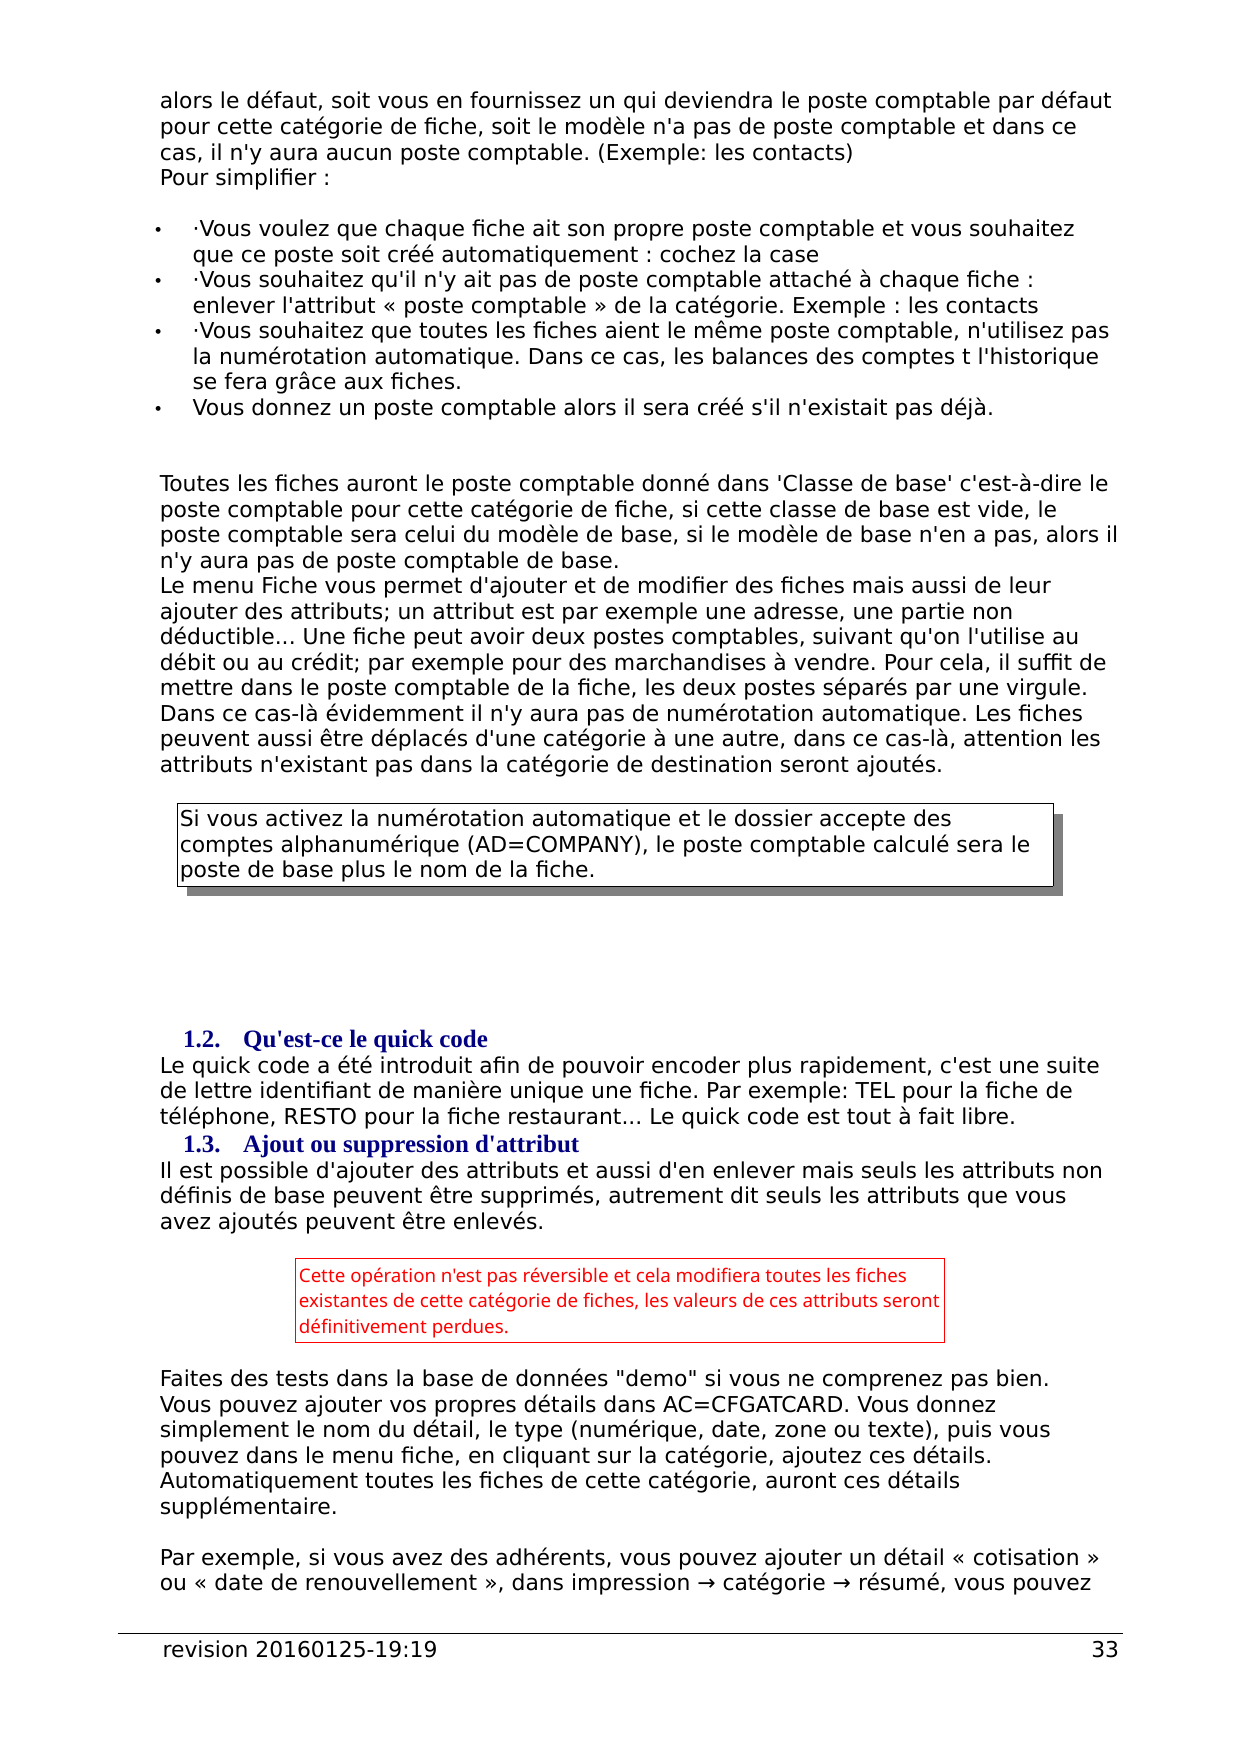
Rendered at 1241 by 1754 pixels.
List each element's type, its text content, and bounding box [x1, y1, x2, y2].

list ·Vous souhaitez que toutes les fiches aient le même poste comptable, n'utilisez pas la numérotation automatique. Dans ce cas, les balances des comptes t l'historique se fera grâce aux fiches. [155, 318, 1123, 395]
text Vous pouvez ajouter vos propres détails dans AC=CFGATCARD. Vous donnez simplement le nom du détail, le type (numérique, date, zone ou texte), puis vous pouvez dans le menu fiche, en cliquant sur la catégorie, ajoutez ces détails. Automatiquement toutes les fiches de cette catégorie, auront ces détails supplémentaire. [159, 1392, 1123, 1519]
text Le quick code a été introduit afin de pouvoir encoder plus rapidement, c'est une suite de lettre identifiant de manière unique une fiche. Par exemple: TEL pour la fiche de téléphone, RESTO pour la fiche restaurant... Le quick code est tout à fait libre. [159, 1053, 1123, 1129]
text Faites des tests dans la base de données "demo" si vous ne comprenez pas bien. [159, 1366, 1123, 1392]
text Cette opération n'est pas réversible et cela modifiera toutes les fiches existantes de cette catégorie de fiches, les valeurs de ces attributs seront définitivement perdues. [296, 1259, 944, 1342]
list ·Vous souhaitez qu'il n'y ait pas de poste comptable attaché à chaque fiche : enlever l'attribut « poste comptable » de la catégorie. Exemple : les contacts [155, 267, 1123, 318]
text Par exemple, si vous avez des adhérents, vous pouvez ajouter un détail « cotisation » ou « date de renouvellement », dans impression → catégorie → résumé, vous pouvez [159, 1545, 1123, 1596]
text Pour simplifier : [159, 165, 1123, 191]
text alors le défaut, soit vous en fournissez un qui deviendra le poste comptable par défaut pour cette catégorie de fiche, soit le modèle n'a pas de poste comptable et dans ce cas, il n'y aura aucun poste comptable. (Exemple: les contacts) [159, 88, 1123, 165]
list Vous donnez un poste comptable alors il sera créé s'il n'existait pas déjà. [155, 395, 1123, 420]
text Il est possible d'ajouter des attributs et aussi d'en enlever mais seuls les attributs non définis de base peuvent être supprimés, autrement dit seuls les attributs que vous avez ajoutés peuvent être enlevés. [159, 1158, 1123, 1234]
subtitle Ajout ou suppression d'attribut [177, 1129, 1123, 1158]
subtitle Qu'est-ce le quick code [177, 1024, 1123, 1053]
text Si vous activez la numérotation automatique et le dossier accepte des comptes alphanumérique (AD=COMPANY), le poste comptable calculé sera le poste de base plus le nom de la fiche. [178, 804, 1053, 886]
text Toutes les fiches auront le poste comptable donné dans 'Classe de base' c'est-à-dire le poste comptable pour cette catégorie de fiche, si cette classe de base est vide, le poste comptable sera celui du modèle de base, si le modèle de base n'en a pas, alors il n'y aura pas de poste comptable de base. [159, 471, 1123, 573]
text Le menu Fiche vous permet d'ajouter et de modifier des fiches mais aussi de leur ajouter des attributs; un attribut est par exemple une adresse, une partie non déductible... Une fiche peut avoir deux postes comptables, suivant qu'on l'utilise au débit ou au crédit; par exemple pour des marchandises à vendre. Pour cela, il suffit de mettre dans le poste comptable de la fiche, les deux postes séparés par une virgule. Dans ce cas-là évidemment il n'y aura pas de numérotation automatique. Les fiches peuvent aussi être déplacés d'une catégorie à une autre, dans ce cas-là, attention les attributs n'existant pas dans la catégorie de destination seront ajoutés. [159, 573, 1123, 778]
list ·Vous voulez que chaque fiche ait son propre poste comptable et vous souhaitez que ce poste soit créé automatiquement : cochez la case [155, 216, 1123, 267]
